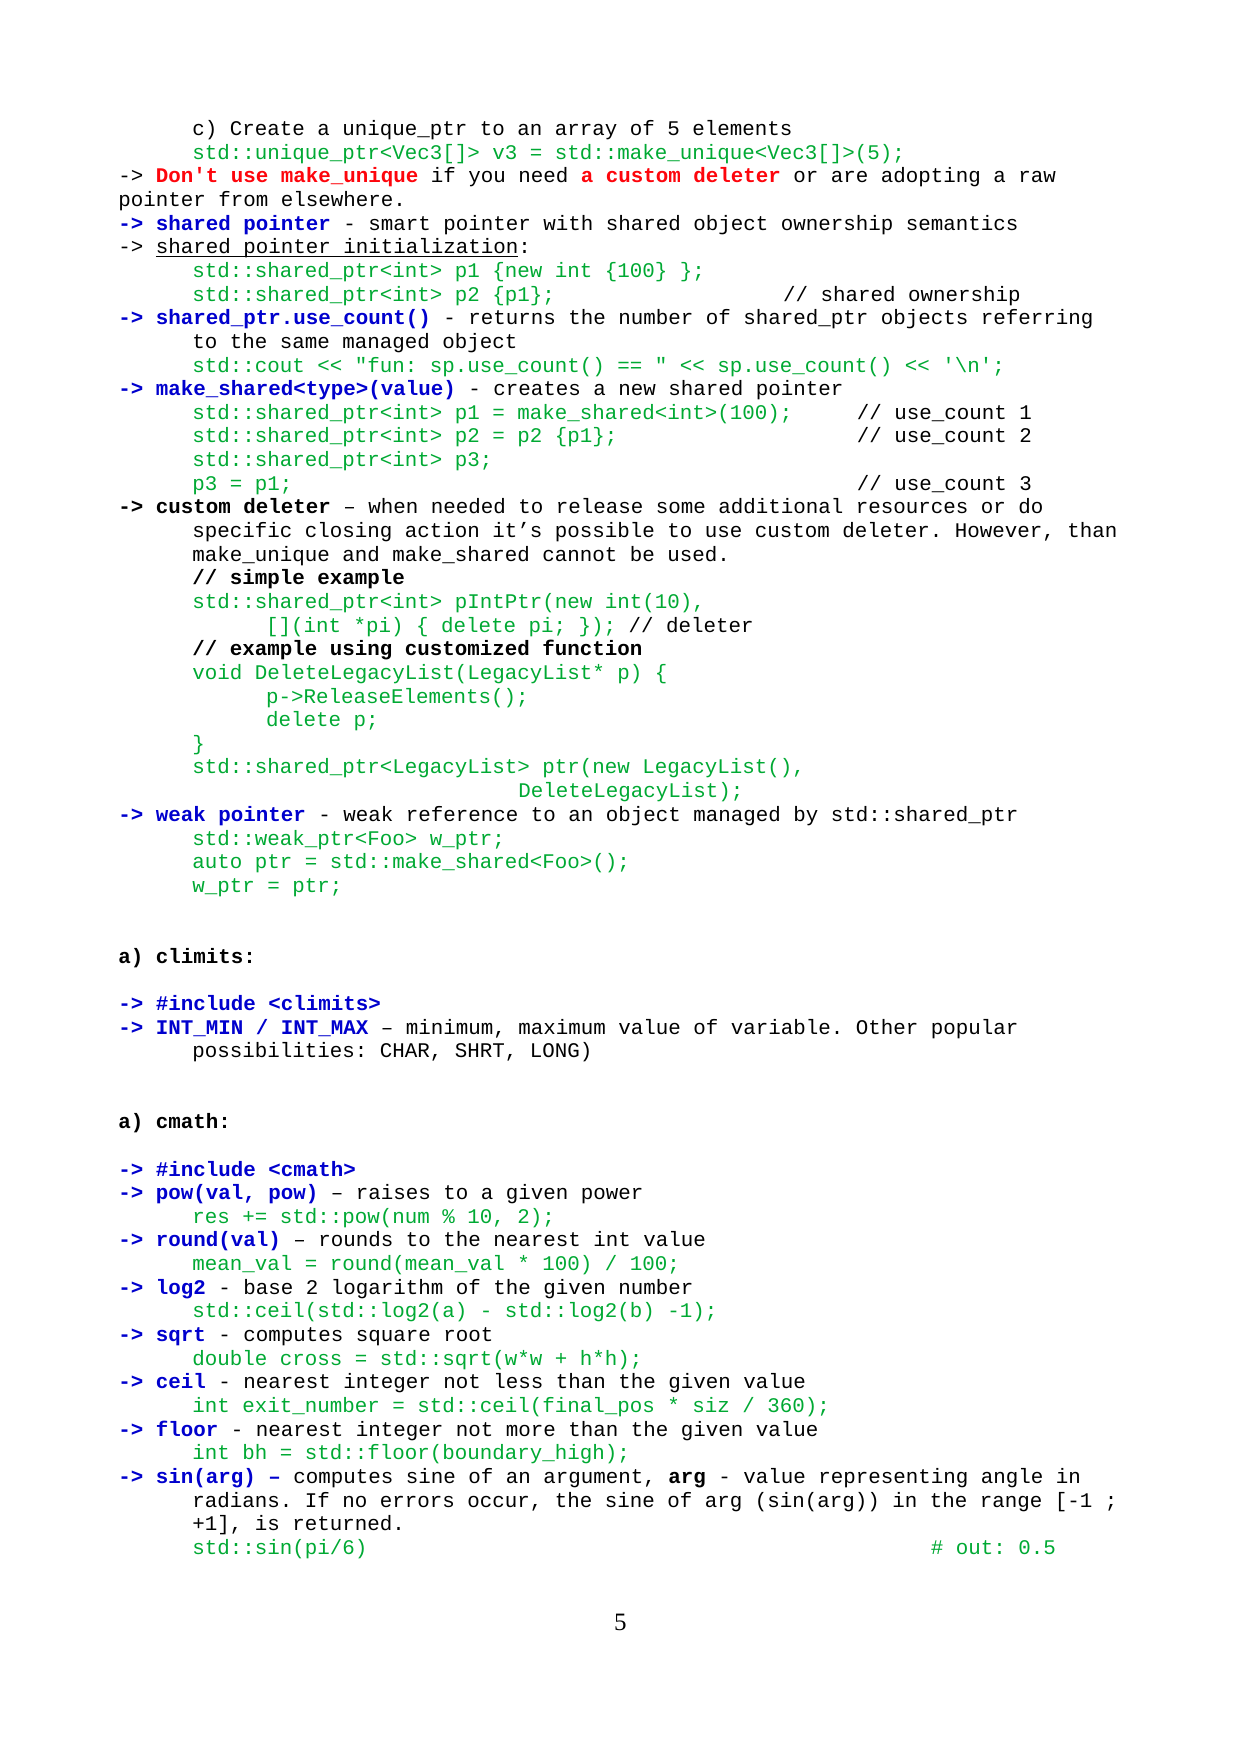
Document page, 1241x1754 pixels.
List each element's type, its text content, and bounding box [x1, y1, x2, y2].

text void DeleteLegacyList(LegacyList* p) { [118, 662, 1122, 686]
text -> sqrt - computes square root [118, 1324, 1122, 1348]
text auto ptr = std::make_shared<Foo>(); [118, 851, 1122, 875]
text -> custom deleter – when needed to release some additional resources or do specific closing action it’s possible to use custom deleter. However, than make_unique and make_shared cannot be used. [118, 496, 1122, 567]
text -> weak pointer - weak reference to an object managed by std::shared_ptr [118, 804, 1122, 827]
text // simple example [118, 567, 1122, 591]
text std::unique_ptr<Vec3[]> v3 = std::make_unique<Vec3[]>(5); [118, 142, 1122, 165]
text p->ReleaseElements(); [118, 686, 1122, 709]
text -> round(val) – rounds to the nearest int value [118, 1229, 1122, 1253]
text -> pow(val, pow) – raises to a given power [118, 1182, 1122, 1206]
text std::shared_ptr<LegacyList> ptr(new LegacyList(), [118, 757, 1122, 780]
text delete p; [118, 709, 1122, 733]
text std::sin(pi/6) # out: 0.5 [118, 1537, 1122, 1561]
text std::shared_ptr<int> p3; [118, 449, 1122, 473]
text res += std::pow(num % 10, 2); [118, 1206, 1122, 1229]
text a) cmath: [118, 1111, 1122, 1135]
text std::weak_ptr<Foo> w_ptr; [118, 827, 1122, 851]
text w_ptr = ptr; [118, 875, 1122, 898]
text std::shared_ptr<int> p2 {p1}; // shared ownership [118, 284, 1122, 307]
text std::shared_ptr<int> pIntPtr(new int(10), [118, 591, 1122, 615]
text a) climits: [118, 946, 1122, 969]
text -> make_shared<type>(value) - creates a new shared pointer [118, 378, 1122, 402]
text std::shared_ptr<int> p2 = p2 {p1}; // use_count 2 [118, 426, 1122, 449]
text [](int *pi) { delete pi; }); // deleter [118, 615, 1122, 638]
text -> shared_ptr.use_count() - returns the number of shared_ptr objects referring to the same managed object [118, 307, 1122, 354]
text -> shared pointer - smart pointer with shared object ownership semantics [118, 213, 1122, 236]
text c) Create a unique_ptr to an array of 5 elements [118, 118, 1122, 142]
text DeleteLegacyList); [118, 780, 1122, 804]
text double cross = std::sqrt(w*w + h*h); [118, 1348, 1122, 1371]
text std::shared_ptr<int> p1 = make_shared<int>(100); // use_count 1 [118, 402, 1122, 426]
text mean_val = round(mean_val * 100) / 100; [118, 1253, 1122, 1277]
text -> floor - nearest integer not more than the given value [118, 1419, 1122, 1442]
text -> log2 - base 2 logarithm of the given number [118, 1277, 1122, 1300]
text p3 = p1; // use_count 3 [118, 473, 1122, 496]
text std::shared_ptr<int> p1 {new int {100} }; [118, 260, 1122, 284]
text } [118, 733, 1122, 757]
text // example using customized function [118, 638, 1122, 662]
text -> Don't use make_unique if you need a custom deleter or are adopting a raw pointer from elsewhere. [118, 165, 1122, 213]
text -> INT_MIN / INT_MAX – minimum, maximum value of variable. Other popular possibilities: CHAR, SHRT, LONG) [118, 1017, 1122, 1064]
text -> #include <cmath> [118, 1158, 1122, 1182]
text -> ceil - nearest integer not less than the given value [118, 1371, 1122, 1395]
text std::ceil(std::log2(a) - std::log2(b) -1); [118, 1300, 1122, 1324]
text int bh = std::floor(boundary_high); [118, 1442, 1122, 1466]
text int exit_number = std::ceil(final_pos * siz / 360); [118, 1395, 1122, 1419]
text -> shared pointer initialization: [118, 236, 1122, 260]
text -> sin(arg) – computes sine of an argument, arg - value representing angle in radians. If no errors occur, the sine of arg (sin(arg)) in the range [-1 ; +1], is returned. [118, 1466, 1122, 1537]
text std::cout << "fun: sp.use_count() == " << sp.use_count() << '\n'; [118, 354, 1122, 378]
text -> #include <climits> [118, 993, 1122, 1017]
